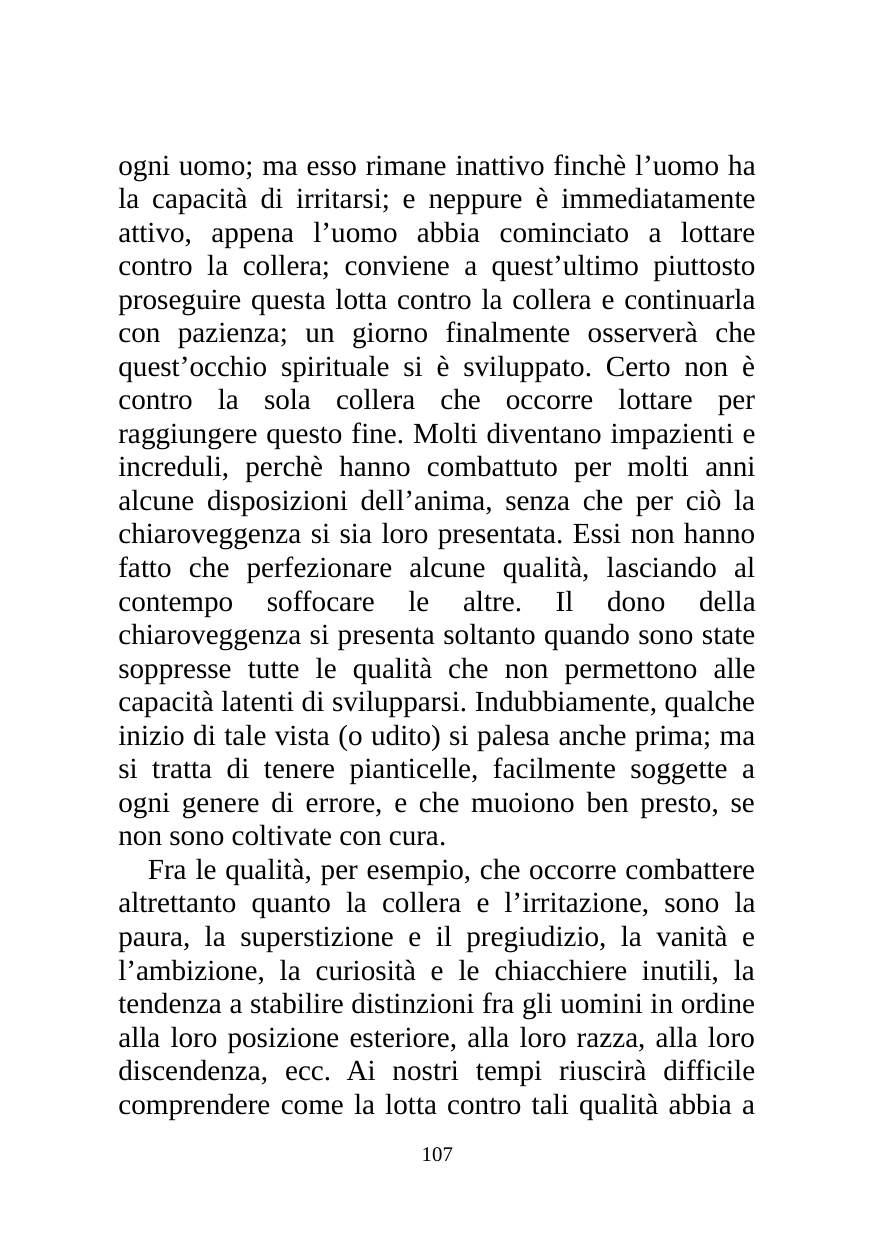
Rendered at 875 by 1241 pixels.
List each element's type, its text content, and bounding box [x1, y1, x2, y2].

text ogni uomo; ma esso rimane inattivo finchè l’uomo ha la capacità di irritarsi; e neppure è immediatamente attivo, appena l’uomo abbia cominciato a lottare contro la collera; conviene a quest’ultimo piuttosto proseguire questa lotta contro la collera e continuarla con pazienza; un giorno finalmente osserverà che quest’occhio spirituale si è sviluppato. Certo non è contro la sola collera che occorre lottare per raggiungere questo fine. Molti diventano impazienti e increduli, perchè hanno combattuto per molti anni alcune disposizioni dell’anima, senza che per ciò la chiaroveggenza si sia loro presentata. Essi non hanno fatto che perfezionare alcune qualità, lasciando al contempo soffocare le altre. Il dono della chiaroveggenza si presenta soltanto quando sono state soppresse tutte le qualità che non permettono alle capacità latenti di svilupparsi. Indubbiamente, qualche inizio di tale vista (o udito) si palesa anche prima; ma si tratta di tenere pianticelle, facilmente soggette a ogni genere di errore, e che muoiono ben presto, se non sono coltivate con cura. [118, 148, 756, 852]
text Fra le qualità, per esempio, che occorre combattere altrettanto quanto la collera e l’irritazione, sono la paura, la superstizione e il pregiudizio, la vanità e l’ambizione, la curiosità e le chiacchiere inutili, la tendenza a stabilire distinzioni fra gli uomini in ordine alla loro posizione esteriore, alla loro razza, alla loro discendenza, ecc. Ai nostri tempi riuscirà difficile comprendere come la lotta contro tali qualità abbia a [118, 852, 756, 1120]
